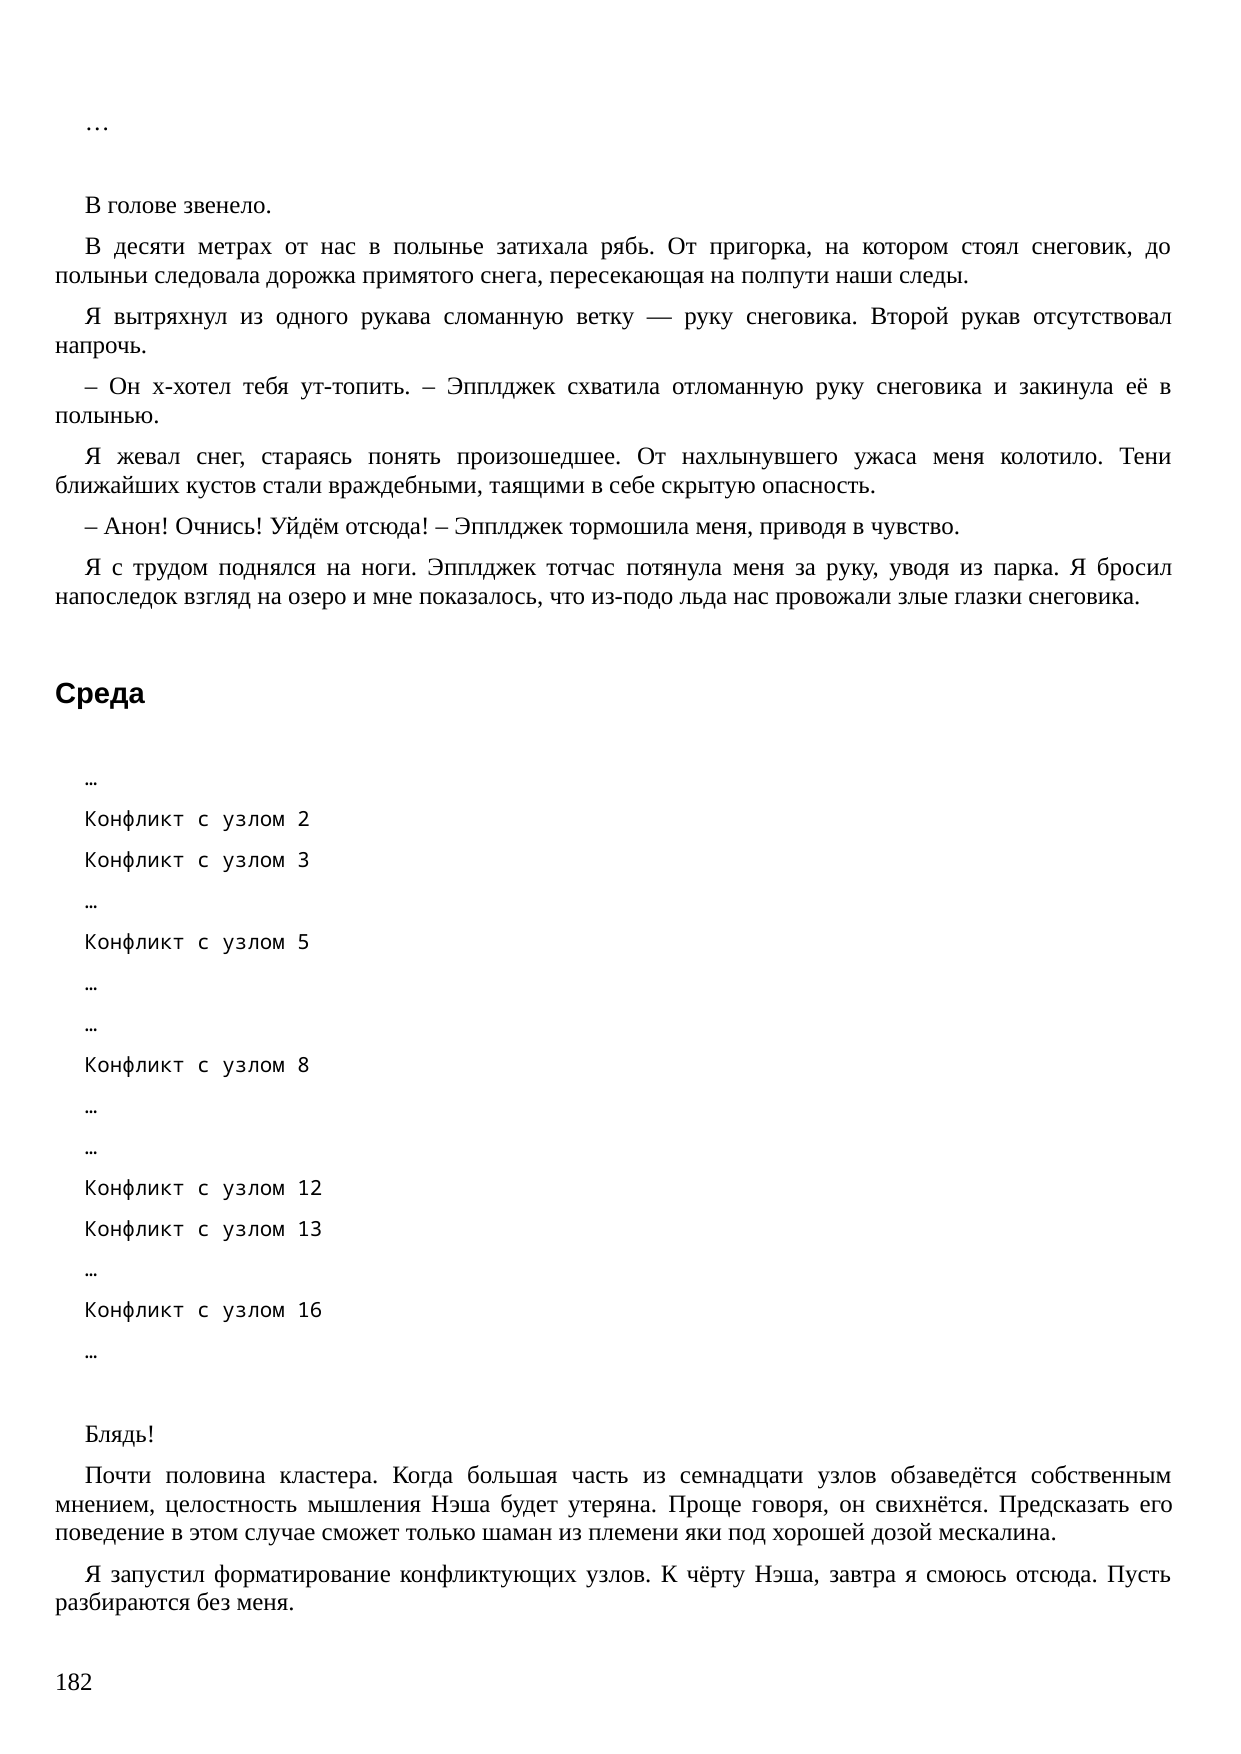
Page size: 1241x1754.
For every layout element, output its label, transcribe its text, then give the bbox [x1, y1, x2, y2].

text … [55, 1091, 1173, 1119]
subtitle Среда [55, 676, 1173, 709]
text Конфликт с узлом 3 [55, 845, 1173, 874]
text Конфликт с узлом 5 [55, 927, 1173, 956]
text В десяти метрах от нас в полынье затихала рябь. От пригорка, на котором стоял снеговик, до полыньи следовала дорожка примятого снега, пересекающая на полпути наши следы. [55, 231, 1173, 288]
text Конфликт с узлом 2 [55, 804, 1173, 833]
text … [55, 107, 1173, 136]
text В голове звенело. [55, 190, 1173, 218]
text Я запустил форматирование конфликтующих узлов. К чёрту Нэша, завтра я смоюсь отсюда. Пусть разбираются без меня. [55, 1559, 1173, 1616]
text Конфликт с узлом 8 [55, 1050, 1173, 1078]
text Конфликт с узлом 12 [55, 1173, 1173, 1201]
text … [55, 1009, 1173, 1037]
text – Анон! Очнись! Уйдём отсюда! – Эпплджек тормошила меня, приводя в чувство. [55, 511, 1173, 540]
text Я с трудом поднялся на ноги. Эпплджек тотчас потянула меня за руку, уводя из парка. Я бросил напоследок взгляд на озеро и мне показалось, что из-подо льда нас провожали злые глазки снеговика. [55, 552, 1173, 610]
text Конфликт с узлом 13 [55, 1214, 1173, 1242]
text … [55, 968, 1173, 996]
text – Он х-хотел тебя ут-топить. – Эпплджек схватила отломанную руку снеговика и закинула её в полынью. [55, 371, 1173, 428]
text Почти половина кластера. Когда большая часть из семнадцати узлов обзаведётся собственным мнением, целостность мышления Нэша будет утеряна. Проще говоря, он свихнётся. Предсказать его поведение в этом случае сможет только шаман из племени яки под хорошей дозой мескалина. [55, 1460, 1173, 1546]
text … [55, 1254, 1173, 1283]
text Я вытряхнул из одного рукава сломанную ветку — руку снеговика. Второй рукав отсутствовал напрочь. [55, 301, 1173, 358]
text … [55, 886, 1173, 914]
text … [55, 763, 1173, 792]
text Конфликт с узлом 16 [55, 1296, 1173, 1324]
text Я жевал снег, стараясь понять произошедшее. От нахлынувшего ужаса меня колотило. Тени ближайших кустов стали враждебными, таящими в себе скрытую опасность. [55, 441, 1173, 498]
text Блядь! [55, 1419, 1173, 1447]
text … [55, 1132, 1173, 1160]
text … [55, 1336, 1173, 1365]
